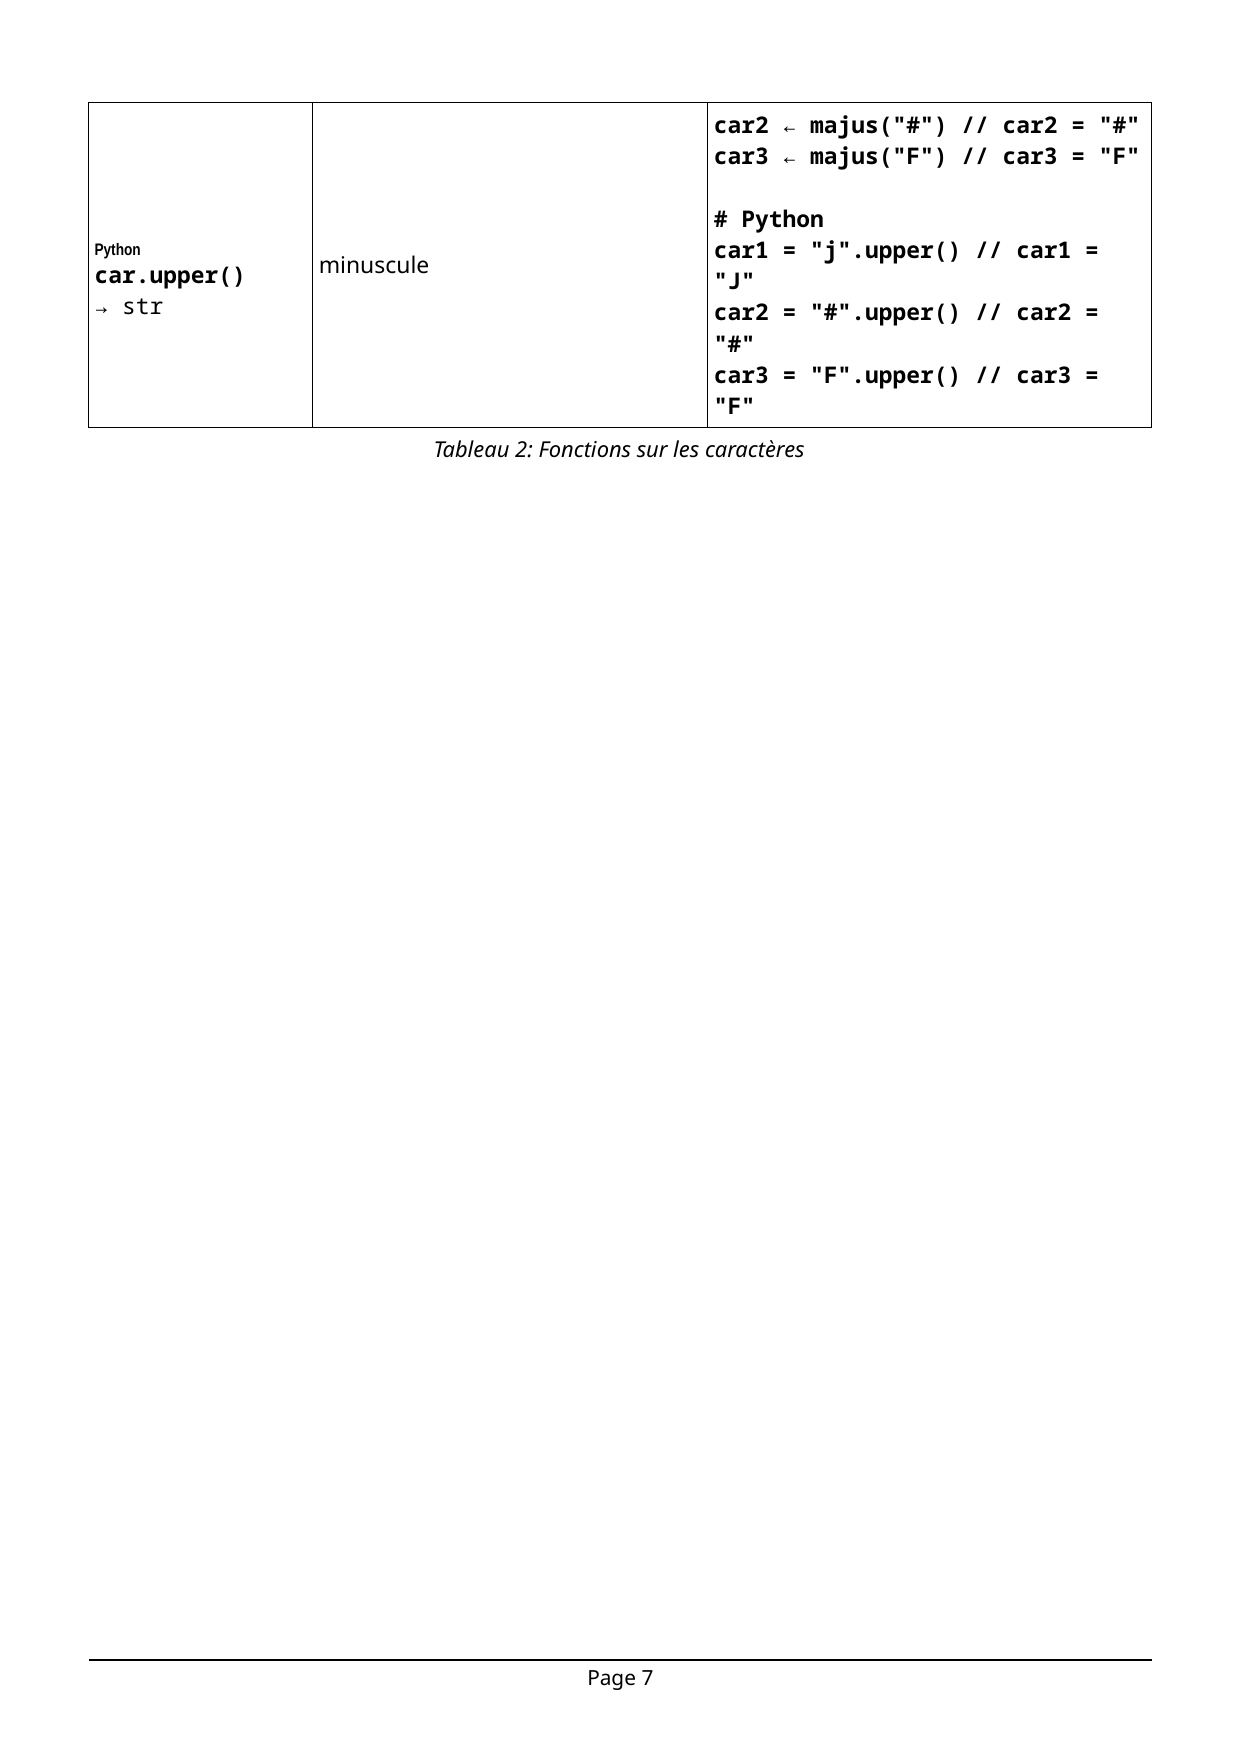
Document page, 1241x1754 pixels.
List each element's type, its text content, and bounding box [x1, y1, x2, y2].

table_cell minuscule [313, 103, 707, 427]
table_cell car2 ← majus("#") // car2 = "#" car3 ← majus("F") // car3 = "F" # Python car1 = "j".upper() // car1 = "J" car2 = "#".upper() // car2 = "#" car3 = "F".upper() // car3 = "F" [708, 103, 1151, 427]
text Tableau 2: Fonctions sur les caractères [88, 434, 1152, 464]
table_cell Python car.upper() → str [89, 103, 312, 427]
